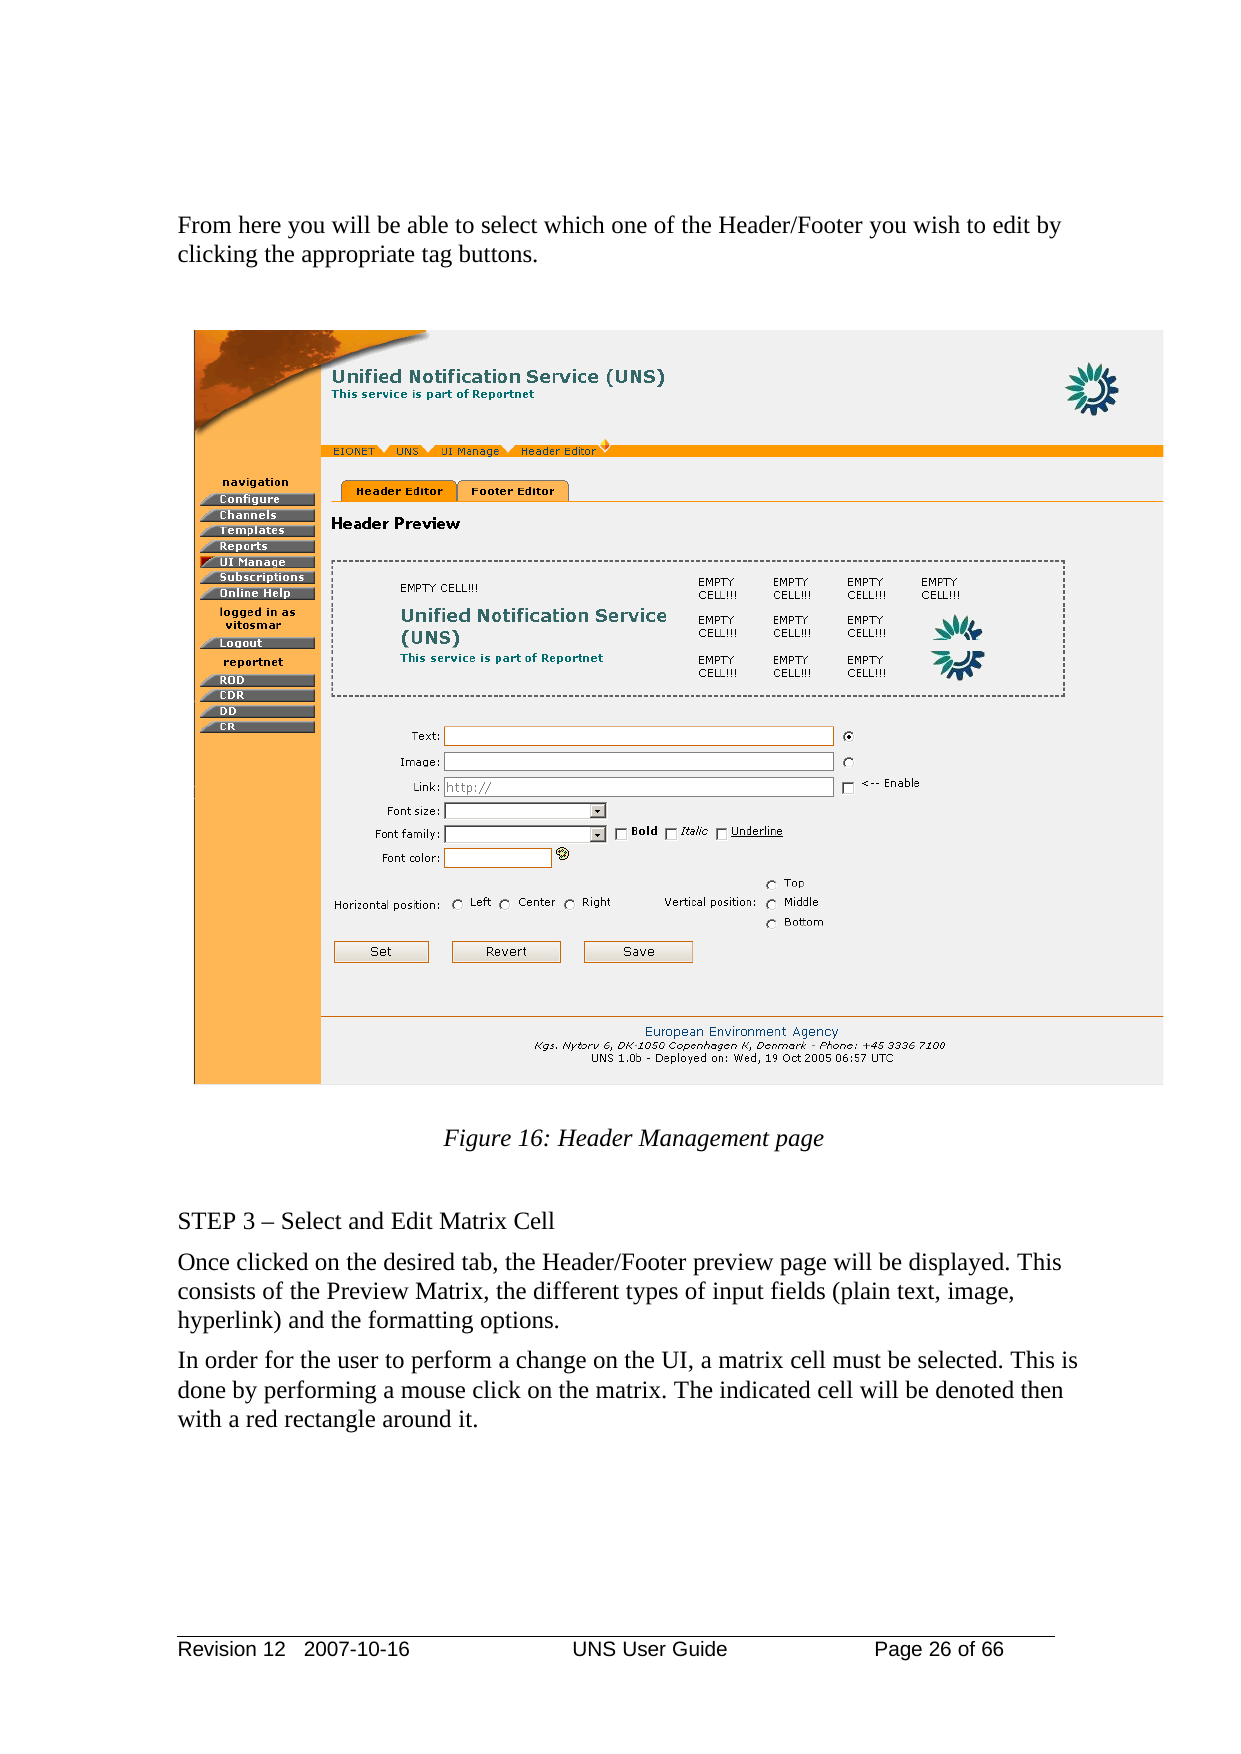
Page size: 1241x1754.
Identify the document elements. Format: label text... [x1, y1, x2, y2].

text Once clicked on the desired tab, the Header/Footer preview page will be displayed. This consists of the Preview Matrix, the different types of input fields (plain text, image, hyperlink) and the formatting options. [177, 1246, 1092, 1334]
text From here you will be able to select which one of the Header/Footer you wish to edit by clicking the appropriate tag buttons. [177, 210, 1092, 268]
picture [193, 330, 1164, 1085]
text Figure 16: Header Management page [177, 1123, 1092, 1152]
text STEP 3 – Select and Edit Matrix Cell [177, 1206, 1092, 1235]
text In order for the user to perform a change on the UI, a matrix cell must be selected. This is done by performing a mouse click on the matrix. The indicated cell will be denoted then with a red rectangle around it. [177, 1345, 1092, 1433]
